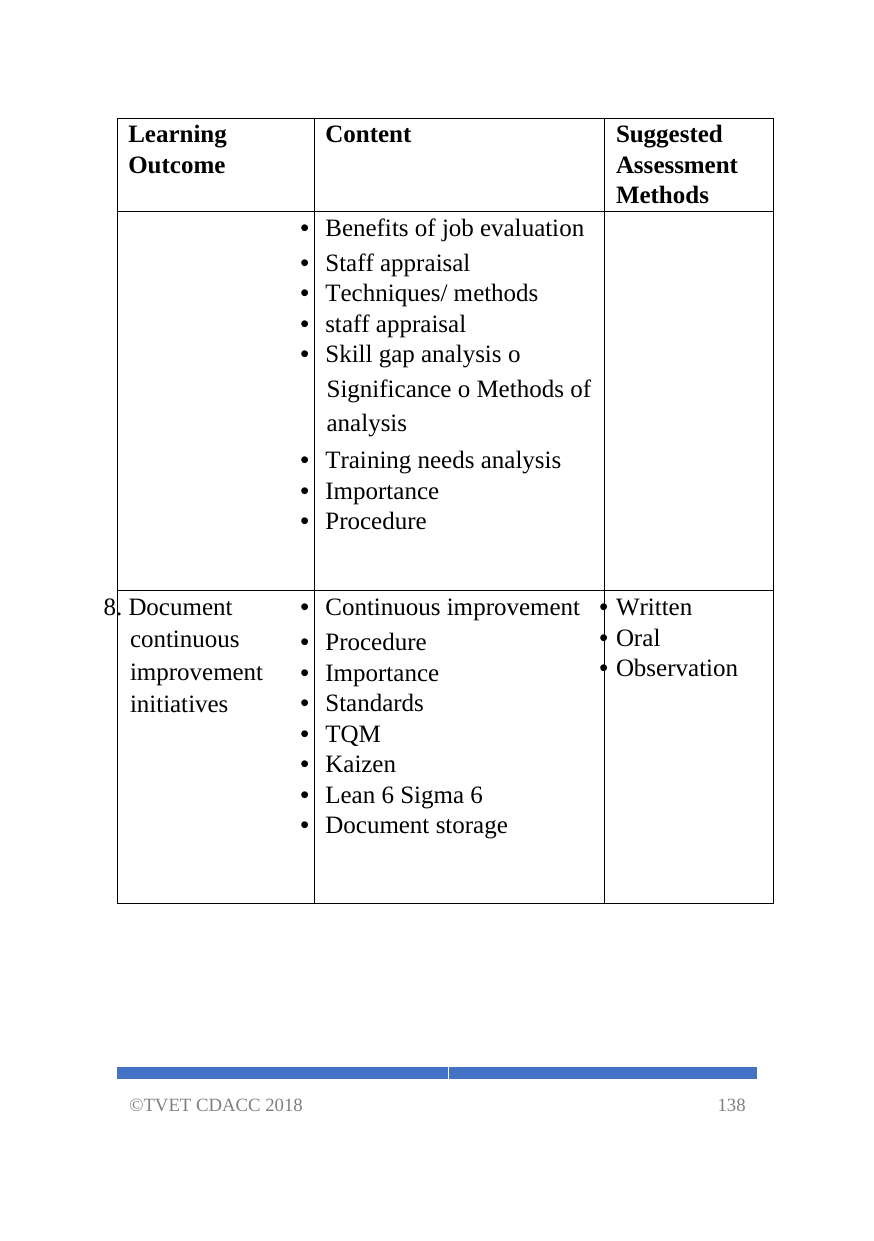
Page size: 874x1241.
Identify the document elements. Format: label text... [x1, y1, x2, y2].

table_cell 8. Document continuous improvement initiatives [118, 591, 314, 903]
table_cell Continuous improvement Procedure Importance Standards TQM Kaizen Lean 6 Sigma 6 Document storage [315, 591, 604, 903]
table_header Learning Outcome [118, 119, 314, 211]
table_cell [118, 212, 314, 590]
table_cell Written Oral Observation [605, 591, 773, 903]
table_header Content [315, 119, 604, 211]
table_header Suggested Assessment Methods [605, 119, 773, 211]
table_cell [605, 212, 773, 590]
table_cell Benefits of job evaluation Staff appraisal Techniques/ methods staff appraisal Skill gap analysis o Significance o Methods of analysis Training needs analysis Importance Procedure [315, 212, 604, 590]
